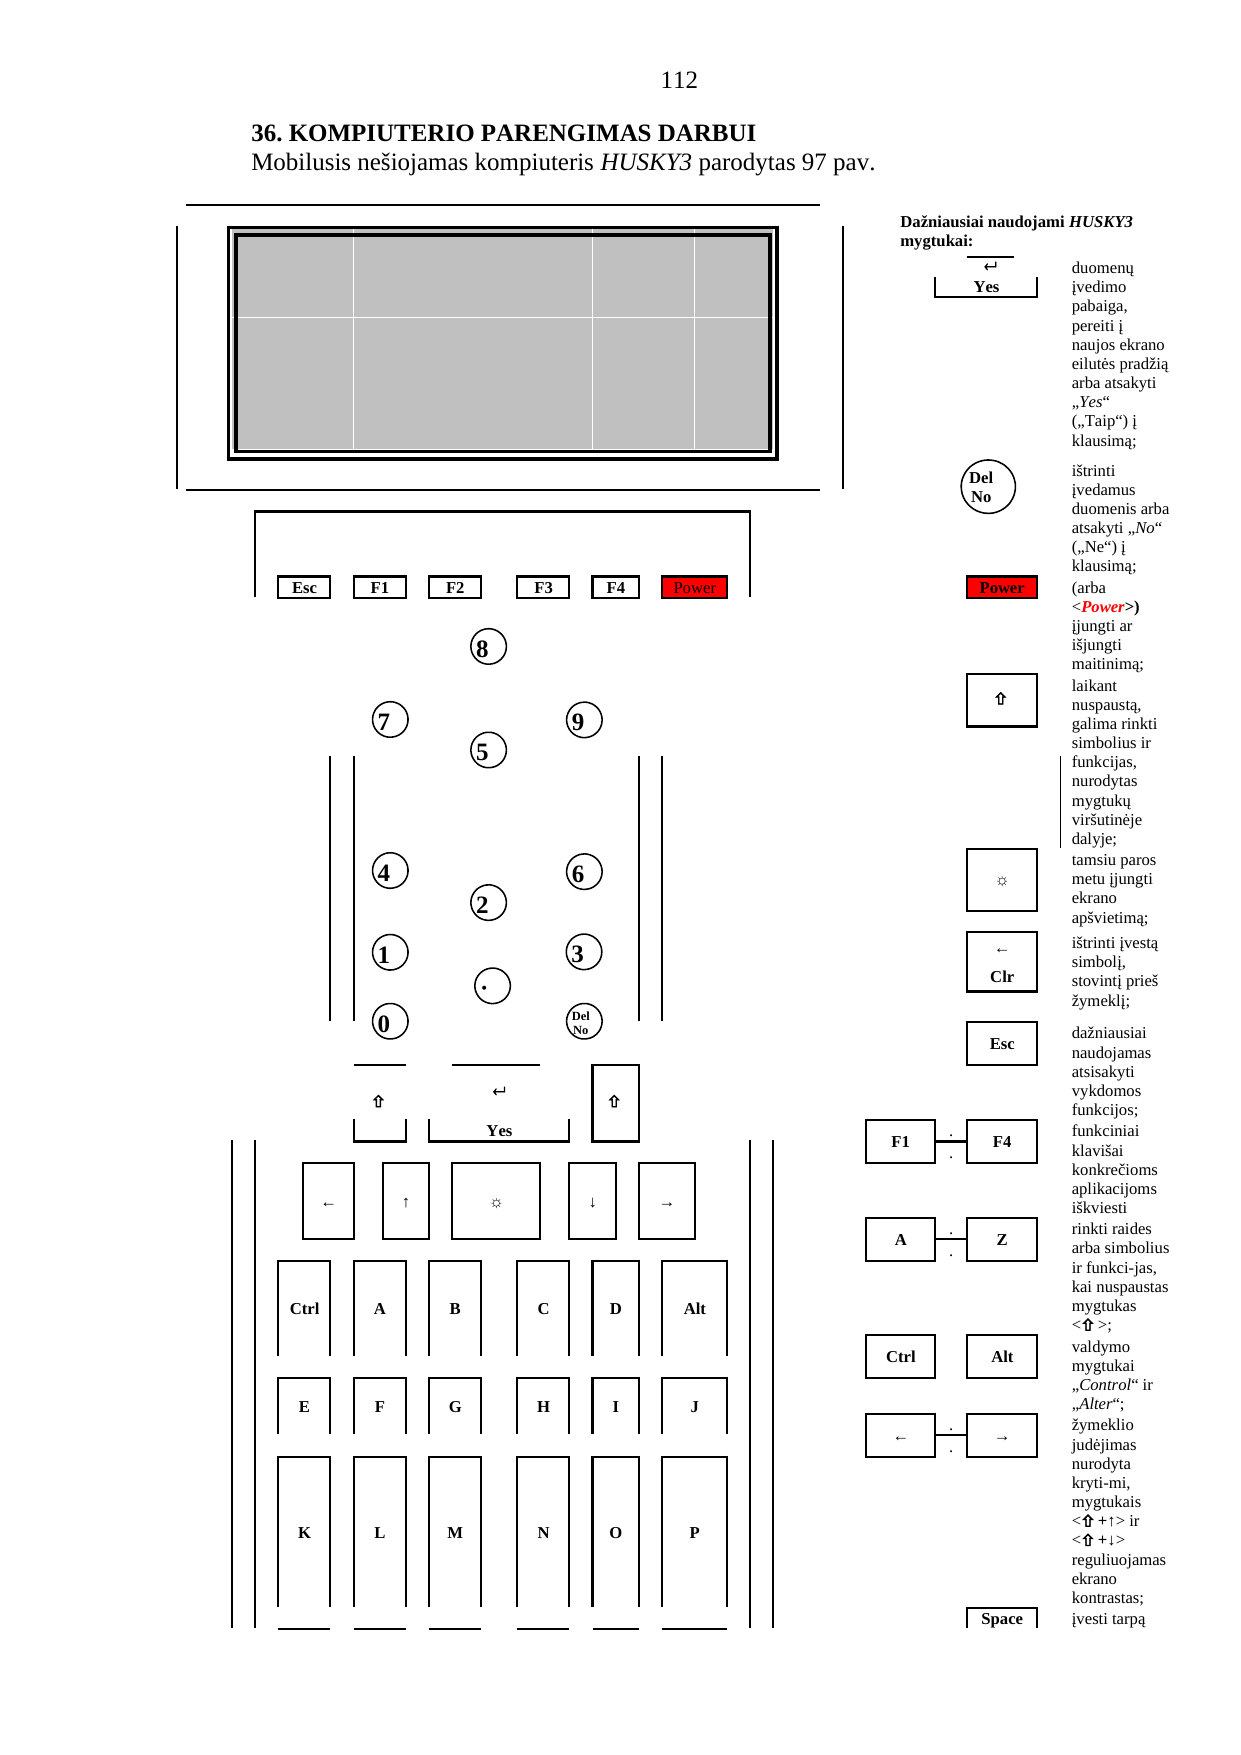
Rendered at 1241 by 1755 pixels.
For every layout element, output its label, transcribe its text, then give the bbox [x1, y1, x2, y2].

table_cell [238, 296, 255, 317]
table_cell [233, 1238, 254, 1259]
table_cell [232, 229, 255, 256]
table_cell [889, 1262, 912, 1334]
table_cell [820, 1607, 843, 1628]
table_cell [233, 1356, 254, 1377]
table_cell [330, 318, 353, 337]
table_cell [616, 318, 639, 337]
table_cell [727, 756, 750, 848]
table_cell ☼ [453, 1164, 539, 1238]
table_cell [481, 277, 517, 296]
table_cell [866, 277, 889, 296]
table_cell [452, 237, 481, 256]
table_cell [177, 1377, 186, 1413]
table_cell [796, 1334, 819, 1356]
table_cell [593, 695, 616, 725]
table_cell Ctrl [867, 1336, 934, 1377]
table_cell [255, 461, 278, 489]
table_cell [1038, 848, 1060, 879]
table_cell [727, 879, 750, 909]
table_cell [331, 575, 353, 597]
table_cell [727, 1043, 750, 1064]
table_cell [593, 990, 616, 1021]
table_cell [481, 318, 517, 337]
table_cell [820, 931, 843, 962]
table_cell [177, 695, 186, 725]
table_cell [820, 256, 842, 277]
table_cell [233, 1140, 254, 1162]
table_header [330, 206, 353, 226]
table_cell [990, 450, 1014, 473]
table_cell [593, 256, 616, 277]
table_cell [912, 910, 935, 931]
table_cell [482, 1477, 516, 1607]
table_cell [866, 1043, 889, 1064]
table_cell O [594, 1458, 638, 1607]
table_cell [278, 277, 303, 296]
table_cell 8 [967, 258, 1014, 277]
table_cell [569, 756, 592, 848]
table_cell [695, 1021, 727, 1042]
table_cell [452, 277, 481, 296]
table_cell [429, 513, 452, 575]
table_cell [303, 296, 330, 317]
table_cell [728, 1477, 749, 1607]
table_cell [383, 673, 406, 694]
table_cell [1014, 337, 1037, 449]
table_cell [843, 1377, 866, 1413]
table_cell [1014, 318, 1037, 337]
table_cell [303, 513, 330, 575]
table_cell [278, 296, 303, 317]
table_cell [889, 575, 912, 597]
table_cell [990, 1379, 1014, 1413]
table_cell [1037, 725, 1060, 756]
table_cell [569, 296, 592, 317]
table_cell [967, 1477, 990, 1607]
table_cell Power [968, 578, 1036, 597]
table_cell [935, 256, 967, 277]
table_cell [695, 229, 727, 233]
table_cell [303, 1240, 330, 1259]
table_cell [935, 1043, 966, 1064]
table_cell [256, 1456, 277, 1477]
table_cell [330, 491, 353, 510]
table_cell [209, 695, 232, 725]
table_cell [303, 256, 330, 277]
table_cell [429, 756, 452, 848]
table_cell [695, 848, 727, 879]
table_cell [429, 910, 452, 931]
table_cell [912, 337, 935, 449]
table_cell [1037, 1456, 1060, 1477]
table_cell [452, 673, 481, 694]
table_cell [186, 725, 209, 756]
table_cell [866, 931, 889, 962]
table_cell [209, 575, 232, 597]
table_cell [330, 237, 353, 256]
table_cell [186, 226, 209, 256]
table_cell [866, 962, 889, 990]
table_cell [912, 510, 935, 575]
table_header [843, 204, 866, 226]
table_cell . [936, 1217, 966, 1238]
table_cell [866, 673, 889, 694]
table_cell [843, 1119, 865, 1140]
table_cell [429, 453, 452, 457]
table_cell [540, 910, 569, 931]
table_cell [569, 256, 592, 277]
table_cell [640, 931, 661, 962]
table_cell [452, 879, 481, 909]
table_cell [429, 491, 452, 510]
table_cell [209, 931, 232, 962]
table_cell → [968, 1415, 1036, 1456]
table_cell [1038, 277, 1060, 296]
table_cell [355, 931, 383, 962]
table_cell [186, 450, 209, 489]
table_header [209, 206, 232, 226]
table_cell [935, 673, 966, 694]
table_cell [889, 1043, 912, 1064]
table_cell [727, 695, 750, 725]
table_cell [452, 256, 481, 277]
table_cell [407, 1456, 428, 1477]
table_cell [540, 513, 569, 575]
table_cell [820, 1356, 843, 1377]
table_cell [990, 756, 1014, 848]
table_cell [303, 1043, 330, 1064]
table_cell [843, 1260, 866, 1334]
table_cell [569, 931, 592, 939]
table_cell [383, 237, 406, 256]
table_cell [616, 931, 638, 962]
table_cell [355, 910, 383, 931]
table_cell ↑ [384, 1164, 428, 1238]
table_cell [935, 318, 967, 337]
table_cell [727, 237, 750, 256]
table_cell [232, 510, 254, 575]
table_cell [796, 337, 819, 449]
table_cell [540, 962, 569, 990]
table_cell [695, 1607, 727, 1628]
table_cell [843, 597, 866, 673]
table_cell [662, 318, 694, 337]
table_cell [569, 695, 592, 708]
table_cell [482, 575, 516, 597]
table_cell [540, 1356, 569, 1377]
table_cell [481, 931, 517, 962]
table_cell [232, 461, 255, 489]
table_cell [303, 237, 330, 256]
table_cell F1 [867, 1121, 934, 1162]
table_cell [640, 1377, 661, 1413]
table_cell [912, 879, 935, 909]
table_cell [866, 296, 889, 317]
table_cell [639, 673, 662, 694]
table_cell [663, 848, 694, 879]
table_cell [796, 1162, 819, 1217]
table_cell [481, 848, 517, 879]
table_cell [429, 931, 452, 962]
table_cell [727, 673, 750, 694]
table_cell [1014, 1262, 1037, 1334]
table_cell [570, 1260, 591, 1334]
table_cell [796, 990, 819, 1021]
table_cell [178, 256, 186, 277]
table_cell [866, 1458, 889, 1477]
table_cell [540, 296, 569, 317]
table_cell [820, 1043, 843, 1064]
table_cell [889, 962, 912, 990]
table_cell [640, 990, 661, 1021]
table_cell [1014, 256, 1037, 277]
table_cell [616, 1043, 639, 1064]
table_cell [796, 450, 819, 489]
table_cell [751, 575, 773, 597]
table_cell [751, 1456, 772, 1477]
table_cell [796, 931, 819, 962]
table_cell [866, 597, 889, 673]
text Mobilusis nešiojamas kompiuteris HUSKY3 parodytas 97 pav. [177, 147, 1181, 176]
table_cell [383, 318, 406, 337]
table_cell [750, 962, 773, 990]
table_cell [452, 725, 481, 756]
table_cell [406, 296, 429, 317]
table_cell [383, 848, 406, 859]
table_cell [820, 962, 843, 990]
table_cell [383, 277, 406, 296]
table_cell [750, 1043, 773, 1064]
table_cell [967, 1458, 990, 1477]
table_cell ñ [354, 1066, 406, 1140]
table_cell [889, 1164, 912, 1217]
table_cell [935, 756, 967, 848]
table_header Dažniausiai naudojami HUSKY3 mygtukai: [889, 204, 1181, 256]
text 36. KOMPIUTERIO PARENGIMAS DARBUI [177, 118, 1181, 147]
table_cell [593, 491, 616, 510]
table_cell [751, 510, 773, 575]
table_header [773, 206, 796, 226]
table_cell [967, 1262, 990, 1334]
table_cell [750, 318, 768, 337]
table_cell [569, 964, 592, 990]
table_cell [663, 879, 694, 909]
table_cell [820, 1377, 843, 1413]
table_cell [517, 910, 540, 931]
table_cell [177, 879, 186, 909]
table_cell [796, 226, 819, 256]
table_cell [843, 990, 866, 1021]
table_cell [540, 990, 569, 1021]
table_cell [593, 513, 616, 575]
table_cell [354, 1043, 383, 1064]
table_cell [517, 756, 540, 848]
table_cell [843, 1356, 865, 1377]
table_cell [569, 277, 592, 296]
table_cell [569, 990, 592, 1009]
table_cell [889, 1607, 912, 1628]
table_cell [844, 296, 866, 317]
table_cell [255, 237, 278, 256]
table_cell [728, 1456, 749, 1477]
table_cell [616, 1356, 639, 1377]
table_cell žymeklio judėjimas nurodyta kryti-mi, mygtukais <ñ+↑> ir <ñ+↓> reguliuojamas ekrano kontrastas; [1060, 1413, 1181, 1607]
table_cell [354, 695, 383, 725]
table_cell [278, 695, 303, 725]
table_header [383, 206, 406, 226]
table_cell [750, 756, 773, 848]
table_cell [186, 1413, 209, 1434]
table_cell [331, 1413, 353, 1434]
table_cell [1014, 510, 1037, 575]
table_cell [727, 1140, 749, 1162]
table_cell [481, 1043, 517, 1064]
table_cell [593, 1607, 616, 1628]
table_cell [750, 695, 773, 725]
table_cell [727, 277, 750, 296]
table_cell [935, 725, 967, 756]
table_cell [640, 879, 661, 909]
table_cell [186, 1477, 209, 1607]
table_cell [616, 848, 638, 879]
table_cell F [355, 1379, 405, 1434]
table_cell [278, 318, 303, 337]
table_cell [593, 848, 616, 879]
table_cell [452, 1043, 481, 1064]
table_cell ← [968, 933, 1036, 962]
table_cell [773, 1119, 796, 1140]
table_cell [407, 1377, 428, 1413]
table_cell [866, 879, 889, 909]
table_cell [481, 237, 517, 256]
table_cell [750, 296, 768, 317]
table_cell [255, 879, 278, 909]
table_cell [796, 879, 819, 909]
table_cell ištrinti įvedamus duomenis arba atsakyti „No“ („Ne“) į klausimą; [1060, 450, 1181, 575]
table_cell K [279, 1458, 329, 1607]
table_cell [569, 1140, 592, 1162]
table_cell [967, 1379, 990, 1413]
table_cell [796, 1021, 819, 1042]
table_cell [639, 1434, 662, 1456]
table_cell [695, 1140, 727, 1162]
table_cell [383, 1434, 406, 1456]
table_cell [796, 695, 819, 725]
table_cell [429, 461, 452, 489]
table_cell [540, 229, 569, 233]
table_cell [843, 1217, 865, 1238]
table_cell [796, 756, 819, 848]
table_cell [616, 990, 638, 1021]
table_cell [406, 879, 429, 909]
table_cell [303, 931, 329, 962]
table_cell . [936, 1143, 966, 1162]
table_cell [209, 337, 227, 449]
table_cell Clr [968, 962, 1036, 990]
table_cell [330, 1021, 353, 1042]
table_cell [177, 756, 186, 848]
table_cell [331, 1477, 353, 1607]
table_cell [695, 296, 727, 317]
table_cell [354, 453, 383, 457]
table_cell [540, 337, 569, 449]
table_cell [186, 1356, 209, 1377]
table_cell [354, 229, 383, 233]
table_cell [209, 256, 227, 277]
table_cell [209, 1140, 231, 1162]
table_cell [912, 256, 935, 277]
table_cell [820, 1260, 843, 1334]
table_cell [695, 337, 727, 449]
table_cell [517, 1240, 540, 1259]
table_cell [779, 226, 796, 256]
table_cell [330, 337, 353, 449]
table_cell [429, 237, 452, 256]
table_cell [750, 597, 773, 673]
table_cell [383, 1033, 406, 1042]
table_cell J [663, 1379, 726, 1434]
table_cell [696, 1217, 727, 1238]
table_cell [796, 1260, 819, 1334]
table_cell [303, 990, 329, 1021]
table_cell [540, 673, 569, 694]
table_cell [517, 453, 540, 457]
table_cell [278, 848, 303, 879]
table_cell [820, 1119, 843, 1140]
table_cell [232, 910, 255, 931]
table_cell [1014, 450, 1037, 489]
table_cell Ctrl [279, 1262, 329, 1356]
table_cell [843, 1140, 865, 1162]
table_cell [639, 725, 662, 756]
table_cell [889, 1064, 912, 1119]
table_cell [796, 1377, 819, 1413]
table_cell [728, 1377, 749, 1413]
table_cell [866, 450, 889, 489]
table_cell [912, 848, 935, 879]
table_cell [843, 879, 866, 909]
table_cell L [355, 1458, 405, 1607]
table_cell [569, 597, 592, 673]
table_cell [1014, 298, 1037, 317]
table_cell [354, 513, 383, 575]
table_cell [186, 695, 209, 725]
table_cell [796, 725, 819, 756]
table_cell [773, 962, 796, 990]
table_cell [330, 461, 353, 489]
table_cell [256, 1140, 278, 1162]
table_cell [727, 296, 750, 317]
table_cell [569, 848, 592, 860]
table_cell [866, 990, 889, 1021]
table_cell [750, 450, 773, 457]
table_cell [429, 1021, 452, 1042]
table_cell [751, 1434, 772, 1456]
table_cell [186, 848, 209, 879]
table_cell [935, 489, 967, 510]
table_cell [303, 229, 330, 233]
table_cell [727, 597, 750, 673]
table_cell [967, 337, 990, 449]
table_cell [820, 1217, 843, 1238]
table_cell [278, 1140, 303, 1162]
table_cell [186, 673, 209, 694]
table_cell [278, 491, 303, 510]
table_cell [935, 337, 967, 449]
table_cell [481, 910, 517, 931]
table_cell [569, 1607, 592, 1628]
table_cell [727, 1238, 749, 1259]
table_cell [662, 725, 694, 756]
table_cell [866, 848, 889, 879]
table_cell [912, 575, 935, 597]
table_header [616, 206, 639, 226]
table_cell [662, 1434, 694, 1456]
table_cell [936, 1334, 966, 1356]
table_cell [727, 337, 750, 449]
table_cell [773, 848, 796, 879]
table_cell [481, 1143, 517, 1162]
table_cell [844, 256, 866, 277]
table_cell [481, 1434, 517, 1456]
table_cell [1037, 256, 1060, 277]
table_cell [593, 318, 616, 337]
table_cell [1038, 695, 1060, 725]
table_cell [820, 990, 843, 1021]
table_cell [935, 450, 967, 489]
table_cell [662, 1021, 694, 1042]
table_cell [616, 756, 638, 848]
table_cell [616, 237, 639, 256]
table_cell [889, 1477, 912, 1607]
table_cell [517, 1356, 540, 1377]
table_cell [796, 1434, 819, 1456]
table_cell [256, 1217, 278, 1238]
table_cell M [430, 1458, 480, 1607]
table_cell [303, 337, 330, 449]
table_cell [186, 1238, 209, 1259]
table_cell [278, 1217, 302, 1238]
table_cell [540, 318, 569, 337]
table_cell [935, 695, 966, 725]
table_cell [727, 1607, 749, 1628]
table_cell [889, 1458, 912, 1477]
table_cell [751, 1356, 772, 1377]
table_cell [889, 318, 912, 337]
table_cell Space [968, 1609, 1036, 1628]
table_cell [186, 1456, 209, 1477]
table_cell [570, 1334, 591, 1356]
table_cell [177, 1477, 186, 1607]
table_cell [232, 990, 255, 1021]
table_cell [354, 1238, 383, 1259]
table_cell [481, 990, 517, 1021]
table_cell F2 [430, 578, 480, 597]
table_cell [967, 728, 990, 756]
table_cell . [936, 1119, 966, 1140]
table_cell [429, 1043, 452, 1064]
table_cell [209, 1043, 232, 1064]
table_cell [186, 1043, 209, 1064]
table_cell [866, 226, 889, 256]
table_cell [209, 673, 232, 694]
table_cell [481, 756, 517, 848]
table_cell [662, 513, 694, 575]
table_cell [383, 1240, 406, 1259]
table_cell [570, 1477, 591, 1607]
table_cell [303, 599, 330, 673]
table_cell [695, 910, 727, 931]
table_cell [256, 1434, 278, 1456]
table_cell 8 [481, 1066, 517, 1119]
table_cell [640, 848, 661, 879]
table_cell [1038, 1021, 1060, 1042]
table_cell [233, 1162, 254, 1217]
table_cell [429, 256, 452, 277]
table_cell [639, 1021, 662, 1042]
table_cell [912, 450, 935, 489]
table_cell [820, 1456, 843, 1477]
table_cell [186, 491, 209, 510]
table_cell [517, 879, 540, 909]
table_cell [429, 337, 452, 449]
table_cell [774, 1456, 796, 1477]
table_cell [779, 296, 796, 317]
table_cell [232, 1064, 255, 1119]
table_cell [796, 1356, 819, 1377]
table_cell [843, 931, 866, 962]
table_cell [481, 491, 517, 510]
table_cell [303, 673, 330, 694]
table_cell [255, 491, 278, 510]
table_cell [383, 695, 406, 708]
table_cell [662, 673, 694, 694]
table_cell [177, 1043, 186, 1064]
table_cell [639, 491, 662, 510]
table_cell [540, 1064, 569, 1119]
table_cell [727, 229, 750, 233]
table_cell [695, 1043, 727, 1064]
table_cell [820, 1334, 843, 1356]
table_cell [355, 848, 383, 879]
table_cell [990, 1477, 1014, 1607]
table_cell [354, 337, 383, 449]
table_cell [481, 461, 517, 489]
table_cell [593, 756, 616, 848]
table_cell [695, 1119, 727, 1140]
table_cell įvesti tarpą [1060, 1607, 1181, 1628]
table_cell [452, 461, 481, 489]
table_cell [616, 725, 639, 756]
table_cell [354, 673, 383, 694]
table_cell [912, 597, 935, 673]
table_cell [751, 1140, 772, 1162]
table_cell [662, 1140, 694, 1162]
table_cell [616, 1021, 639, 1042]
table_cell [330, 1607, 353, 1628]
table_cell [517, 1043, 540, 1064]
table_cell ñ [968, 675, 1036, 725]
table_cell [429, 318, 452, 337]
table_cell [662, 599, 694, 673]
table_cell [727, 1021, 750, 1042]
table_cell [303, 1140, 330, 1162]
table_cell [1037, 1477, 1060, 1607]
table_cell [866, 337, 889, 449]
table_cell [750, 337, 768, 449]
table_cell [912, 277, 934, 296]
table_cell P [663, 1458, 726, 1607]
table_cell [695, 453, 727, 457]
table_cell [751, 1334, 772, 1356]
table_cell [186, 1377, 209, 1413]
table_cell [330, 1434, 353, 1456]
table_cell [186, 575, 209, 597]
table_cell [935, 1477, 967, 1607]
table_cell [820, 296, 842, 317]
table_cell [774, 1356, 796, 1377]
table_cell [517, 725, 540, 756]
table_cell [517, 1021, 540, 1042]
table_cell [255, 296, 278, 317]
table_cell [616, 1434, 639, 1456]
table_cell [593, 237, 616, 256]
table_cell [383, 461, 406, 489]
table_cell [695, 277, 727, 296]
table_cell [407, 1477, 428, 1607]
table_cell [773, 1021, 796, 1042]
table_cell [355, 990, 383, 1021]
table_cell [695, 756, 727, 848]
table_cell [820, 318, 842, 337]
table_cell → [640, 1164, 694, 1238]
table_cell [429, 277, 452, 296]
table_cell [330, 277, 353, 296]
table_cell [517, 1066, 540, 1119]
table_cell [773, 990, 796, 1021]
table_cell [616, 1143, 639, 1162]
table_cell [616, 491, 639, 510]
table_cell [429, 848, 452, 879]
table_cell [278, 599, 303, 673]
table_cell [727, 318, 750, 337]
table_cell [1037, 450, 1060, 489]
table_cell [866, 756, 889, 848]
table_cell [727, 931, 750, 962]
table_cell [820, 337, 842, 449]
table_cell [517, 513, 540, 575]
table_cell [331, 1334, 353, 1356]
table_cell [1037, 990, 1060, 1021]
table_cell [935, 1377, 967, 1413]
table_cell [177, 1334, 186, 1356]
table_cell [990, 599, 1014, 673]
table_cell [303, 910, 329, 931]
table_cell [569, 337, 592, 449]
table_cell [209, 1477, 231, 1607]
table_cell [1037, 1162, 1060, 1217]
table_cell [406, 962, 429, 990]
table_cell [517, 337, 540, 449]
table_cell [209, 597, 232, 673]
table_cell [843, 510, 866, 575]
table_cell [177, 1162, 186, 1217]
table_cell [935, 910, 967, 931]
table_cell [233, 1260, 254, 1334]
table_cell N [518, 1458, 568, 1607]
table_cell [278, 1356, 303, 1377]
table_cell [773, 510, 796, 575]
table_cell [820, 725, 843, 756]
table_cell [889, 756, 912, 848]
table_cell [517, 695, 540, 725]
table_cell [727, 1162, 749, 1217]
table_cell [570, 1413, 591, 1434]
table_cell [695, 725, 727, 756]
table_cell [844, 337, 866, 449]
table_cell [751, 1377, 772, 1413]
table_cell [695, 461, 727, 489]
table_cell [452, 453, 481, 457]
table_cell [779, 277, 796, 296]
table_cell [255, 910, 278, 931]
table_cell [406, 337, 429, 449]
table_cell [820, 756, 843, 848]
table_cell [727, 1434, 749, 1456]
table_cell [354, 277, 383, 296]
table_cell [751, 1607, 772, 1628]
table_cell [255, 1064, 278, 1119]
table_cell [303, 461, 330, 489]
table_cell [796, 1477, 819, 1607]
table_cell [889, 879, 912, 909]
table_cell [255, 673, 278, 694]
table_cell [406, 1240, 429, 1259]
table_cell [233, 1334, 254, 1356]
table_cell [779, 337, 796, 449]
table_cell [452, 296, 481, 317]
table_cell [820, 879, 843, 909]
table_cell [209, 1021, 232, 1042]
table_cell [796, 1064, 819, 1119]
table_cell [209, 756, 232, 848]
table_cell [967, 912, 990, 931]
table_cell [330, 1119, 353, 1140]
table_cell [540, 453, 569, 457]
table_cell [695, 1064, 727, 1119]
table_cell [773, 450, 796, 489]
table_cell [278, 1021, 303, 1042]
table_cell [750, 673, 773, 694]
table_cell [843, 1162, 866, 1217]
table_cell [383, 910, 406, 931]
table_cell [593, 910, 616, 931]
table_cell [383, 990, 406, 1010]
table_cell [593, 1434, 616, 1456]
table_cell [616, 1607, 639, 1628]
table_cell [303, 1021, 330, 1042]
table_cell [186, 1119, 209, 1140]
table_cell [278, 1162, 302, 1217]
table_cell [774, 1334, 796, 1356]
table_cell [751, 1217, 772, 1238]
table_cell [177, 510, 186, 575]
table_cell Alt [968, 1336, 1036, 1377]
table_cell [569, 229, 592, 233]
table_cell [935, 879, 966, 909]
table_cell [990, 912, 1014, 931]
table_cell [820, 450, 842, 489]
table_cell [773, 491, 796, 510]
table_cell [186, 990, 209, 1021]
table_cell [663, 990, 694, 1021]
table_cell [569, 673, 592, 694]
table_cell [355, 962, 383, 990]
table_cell [1038, 1140, 1060, 1162]
table_cell [639, 513, 662, 575]
table_cell . [936, 1240, 966, 1259]
table_cell [889, 489, 912, 510]
table_cell [639, 237, 662, 256]
table_cell [1014, 728, 1037, 756]
table_cell [303, 1119, 330, 1140]
table_cell valdymo mygtukai „Control“ ir „Alter“; [1060, 1334, 1181, 1413]
table_cell [407, 1334, 428, 1356]
table_cell [843, 1334, 865, 1356]
table_cell [569, 1043, 592, 1064]
table_cell [232, 879, 255, 909]
table_cell [616, 879, 638, 909]
table_cell [452, 756, 481, 848]
table_cell [209, 1413, 231, 1434]
table_cell [662, 229, 694, 233]
table_cell [773, 1064, 796, 1119]
table_cell [303, 879, 329, 909]
table_cell [481, 597, 517, 673]
table_cell [256, 1607, 278, 1628]
table_cell [186, 1021, 209, 1042]
table_cell [177, 1434, 186, 1456]
table_cell [186, 879, 209, 909]
table_cell [796, 1119, 819, 1140]
table_cell [430, 1217, 451, 1238]
table_cell [662, 256, 694, 277]
table_cell [430, 1162, 451, 1217]
table_cell [278, 1607, 303, 1628]
table_cell [796, 597, 819, 673]
table_cell [331, 756, 353, 848]
table_cell [540, 461, 569, 489]
table_cell [889, 848, 912, 879]
table_cell [1038, 1334, 1060, 1356]
table_cell [209, 1334, 231, 1356]
table_cell [330, 296, 353, 317]
table_cell [912, 725, 935, 756]
table_cell Z [968, 1219, 1036, 1259]
table_cell [517, 318, 540, 337]
table_cell [843, 1456, 866, 1477]
table_cell [209, 1356, 231, 1377]
table_cell [796, 962, 819, 990]
table_cell [796, 1413, 819, 1434]
table_cell [570, 575, 591, 597]
table_cell [990, 318, 1014, 337]
table_cell [750, 725, 773, 756]
table_cell [774, 1238, 796, 1259]
table_cell [695, 237, 727, 256]
table_cell [256, 1238, 278, 1259]
table_cell [354, 1143, 383, 1162]
table_cell F4 [594, 578, 638, 597]
table_cell [889, 1021, 912, 1042]
table_cell [662, 461, 694, 489]
table_cell Yes [936, 277, 1036, 296]
table_cell [177, 1456, 186, 1477]
table_cell [751, 1477, 772, 1607]
table_cell [383, 599, 406, 673]
table_cell [640, 1334, 661, 1356]
table_cell [255, 756, 278, 848]
table_cell [1037, 597, 1060, 673]
table_cell [639, 296, 662, 317]
table_cell [889, 1379, 912, 1413]
table_cell [429, 1607, 452, 1628]
table_cell [177, 1607, 186, 1628]
table_cell [1038, 1434, 1060, 1456]
table_cell [452, 318, 481, 337]
table_cell [331, 1456, 353, 1477]
table_cell [278, 513, 303, 575]
table_cell [727, 962, 750, 990]
table_cell [820, 848, 843, 879]
table_cell [662, 695, 694, 725]
table_cell [303, 848, 329, 879]
table_cell [750, 277, 768, 296]
table_cell [843, 1477, 866, 1607]
table_cell [912, 1043, 935, 1064]
table_cell [593, 1043, 616, 1064]
table_cell [843, 1607, 866, 1628]
table_header [177, 204, 186, 226]
table_cell [1037, 337, 1060, 449]
table_cell [383, 1607, 406, 1628]
table_cell [452, 599, 481, 673]
table_cell [232, 673, 255, 694]
table_cell [232, 450, 255, 457]
table_cell [517, 256, 540, 277]
table_cell [912, 296, 935, 317]
table_cell [209, 1162, 231, 1217]
table_cell [331, 962, 353, 990]
table_cell [406, 229, 429, 233]
table_cell [616, 599, 639, 673]
table_cell [406, 1356, 429, 1377]
table_cell [662, 1240, 694, 1259]
table_cell [209, 1064, 232, 1119]
table_cell [750, 848, 773, 879]
table_cell [406, 491, 429, 510]
table_cell [278, 453, 303, 457]
table_cell [727, 256, 750, 277]
table_cell [452, 229, 481, 233]
table_cell [255, 990, 278, 1021]
table_cell [406, 1043, 429, 1064]
table_cell [406, 513, 429, 575]
table_cell [278, 962, 303, 990]
table_cell [616, 461, 639, 489]
table_cell [750, 1064, 773, 1119]
table_cell [452, 1434, 481, 1456]
table_cell [330, 229, 353, 233]
table_cell [331, 931, 353, 962]
table_cell [186, 1064, 209, 1119]
table_cell [355, 756, 383, 848]
table_cell [255, 931, 278, 962]
table_cell [481, 879, 517, 909]
table_cell funkciniai klavišai konkrečioms aplikacijoms iškviesti [1060, 1119, 1181, 1217]
table_cell [866, 1021, 889, 1042]
table_cell [186, 1140, 209, 1162]
table_cell [773, 695, 796, 725]
table_cell [990, 728, 1014, 756]
table_cell . [936, 1413, 966, 1434]
table_cell [912, 489, 935, 510]
table_cell [990, 1066, 1014, 1119]
table_cell [278, 461, 303, 489]
table_header [452, 206, 481, 226]
table_cell [517, 491, 540, 510]
table_cell [330, 453, 353, 457]
table_header [750, 206, 773, 226]
table_cell [406, 1607, 429, 1628]
table_cell [278, 910, 303, 931]
table_cell [303, 1607, 330, 1628]
table_cell [616, 695, 639, 725]
table_cell [540, 1021, 569, 1042]
table_cell [406, 597, 429, 673]
table_cell G [430, 1379, 480, 1434]
table_cell [616, 673, 639, 694]
table_cell [354, 491, 383, 510]
table_cell [569, 1434, 592, 1456]
table_cell [866, 1607, 889, 1628]
table_cell [662, 237, 694, 256]
table_cell [541, 1162, 568, 1217]
table_cell [640, 1064, 662, 1119]
table_cell [406, 1140, 429, 1162]
table_cell [452, 1021, 481, 1042]
table_cell H [518, 1379, 568, 1434]
table_cell [820, 1162, 843, 1217]
table_cell [278, 756, 303, 848]
table_cell [232, 695, 255, 725]
table_cell laikant nuspaustą, galima rinkti simbolius ir funkcijas, nurodytas mygtukų viršutinėje dalyje; [1060, 673, 1181, 848]
table_cell [330, 673, 353, 694]
table_cell [912, 756, 935, 848]
table_cell [695, 491, 727, 510]
table_cell [1014, 1458, 1037, 1477]
table_cell [540, 848, 569, 879]
table_cell [517, 599, 540, 673]
table_cell [355, 1217, 382, 1238]
table_cell [255, 725, 278, 756]
table_cell [912, 962, 935, 990]
table_cell [639, 1607, 662, 1628]
table_cell [407, 575, 428, 597]
table_cell Alt [663, 1262, 726, 1356]
table_cell [429, 962, 452, 990]
table_cell [256, 1413, 277, 1434]
table_cell [967, 993, 990, 1021]
table_cell [255, 848, 278, 879]
table_cell [540, 1043, 569, 1064]
table_cell [186, 318, 209, 337]
table_cell [383, 1356, 406, 1377]
table_cell [1038, 673, 1060, 694]
table_cell [750, 461, 773, 489]
table_cell [843, 673, 866, 694]
table_cell [406, 237, 429, 256]
table_cell [662, 1356, 694, 1377]
table_cell [866, 510, 889, 575]
table_cell [429, 673, 452, 694]
table_cell [616, 1238, 639, 1259]
table_cell [990, 1164, 1014, 1217]
table_cell [569, 732, 592, 756]
table_cell [481, 962, 517, 990]
table_cell [796, 510, 819, 575]
table_cell [640, 1456, 661, 1477]
table_cell [278, 879, 303, 909]
table_cell [773, 1043, 796, 1064]
table_cell [232, 491, 255, 510]
table_cell [383, 453, 406, 457]
table_cell [330, 256, 353, 277]
table_cell [593, 229, 616, 233]
table_cell [843, 1238, 865, 1259]
table_cell [640, 575, 661, 597]
table_cell [452, 491, 481, 510]
table_cell [569, 453, 592, 457]
table_cell [255, 1021, 278, 1042]
table_cell [481, 1021, 517, 1042]
table_cell [570, 1377, 591, 1413]
table_cell [593, 277, 616, 296]
table_cell [843, 489, 866, 510]
table_cell [481, 513, 517, 575]
table_cell [796, 673, 819, 694]
table_cell [912, 1379, 935, 1413]
table_cell [616, 296, 639, 317]
table_cell [429, 695, 452, 725]
table_cell [209, 296, 227, 317]
table_cell [866, 1379, 889, 1413]
table_cell [1005, 500, 1014, 510]
table_cell [569, 910, 592, 931]
table_cell [354, 1607, 383, 1628]
table_cell [695, 599, 727, 673]
table_cell [481, 673, 517, 694]
table_cell [186, 597, 209, 673]
table_cell [232, 931, 255, 962]
table_cell [331, 1260, 353, 1334]
table_cell [383, 882, 406, 909]
table_cell [406, 910, 429, 931]
table_header [481, 206, 517, 226]
table_cell [429, 1356, 452, 1377]
table_cell [209, 990, 232, 1021]
table_cell [540, 1434, 569, 1456]
table_cell [177, 575, 186, 597]
table_cell [727, 1064, 750, 1119]
table_cell [774, 1140, 796, 1162]
table_cell [177, 1217, 186, 1238]
table_cell [796, 1140, 819, 1162]
table_cell [540, 277, 569, 296]
table_cell [967, 1164, 990, 1217]
table_cell [1014, 489, 1037, 510]
table_cell [1038, 962, 1060, 990]
table_cell [866, 489, 889, 510]
table_cell [232, 725, 255, 756]
table_cell [354, 1434, 383, 1456]
table_cell [912, 695, 935, 725]
table_cell [233, 1456, 254, 1477]
table_cell [889, 337, 912, 449]
table_cell [820, 673, 843, 694]
table_cell [330, 1240, 353, 1259]
table_cell [593, 599, 616, 673]
table_cell [593, 1021, 616, 1042]
table_cell [617, 1162, 638, 1217]
table_cell [517, 237, 540, 256]
table_cell [774, 1434, 796, 1456]
table_cell [452, 1143, 481, 1162]
table_cell [866, 256, 889, 277]
table_cell [232, 962, 255, 990]
table_cell [774, 1607, 796, 1628]
table_cell ↓ [570, 1164, 615, 1238]
table_cell [177, 489, 186, 510]
table_cell [773, 879, 796, 909]
table_cell [177, 1119, 186, 1140]
table_cell [255, 695, 278, 725]
table_cell [354, 296, 383, 317]
table_cell [177, 1356, 186, 1377]
table_cell [796, 575, 819, 597]
table_cell [517, 296, 540, 317]
table_cell [330, 597, 353, 673]
table_cell [452, 513, 481, 575]
table_cell [820, 1021, 843, 1042]
table_cell Esc [968, 1023, 1036, 1064]
table_cell [727, 990, 750, 1021]
table_cell [912, 1607, 935, 1628]
table_cell [238, 277, 255, 296]
table_cell [209, 450, 232, 489]
table_cell [232, 756, 255, 848]
table_cell [593, 879, 616, 909]
table_cell [796, 910, 819, 931]
table_cell [820, 1477, 843, 1607]
table_cell [912, 1477, 935, 1607]
table_cell F4 [968, 1121, 1036, 1162]
table_cell [209, 318, 227, 337]
table_header [727, 206, 750, 226]
table_cell [406, 1064, 429, 1119]
table_cell [889, 277, 912, 296]
table_cell [406, 1021, 429, 1042]
table_cell [967, 298, 990, 317]
table_cell [912, 1164, 935, 1217]
table_cell ištrinti įvestą simbolį, stovintį prieš žymeklį; [1060, 931, 1181, 1021]
table_cell [990, 1262, 1014, 1334]
table_cell [935, 1021, 966, 1042]
table_cell [569, 1240, 592, 1259]
table_cell [383, 491, 406, 510]
table_cell [750, 990, 773, 1021]
table_cell [383, 296, 406, 317]
table_cell [186, 931, 209, 962]
table_cell [695, 513, 727, 575]
table_cell [593, 673, 616, 694]
table_cell [517, 673, 540, 694]
table_cell [186, 296, 209, 317]
table_cell [844, 277, 866, 296]
table_cell [278, 237, 303, 256]
table_cell [912, 1064, 935, 1119]
table_cell [773, 597, 796, 673]
table_cell [452, 990, 481, 1021]
table_cell [796, 1456, 819, 1477]
table_cell [935, 1607, 966, 1628]
table_cell [1014, 756, 1037, 848]
table_cell [751, 1413, 772, 1434]
table_cell [481, 453, 517, 457]
table_cell [844, 450, 866, 489]
table_cell [233, 1377, 254, 1413]
table_cell tamsiu paros metu įjungti ekrano apšvietimą; [1060, 848, 1181, 931]
table_cell [303, 318, 330, 337]
table_cell [452, 1356, 481, 1377]
table_cell [1038, 879, 1060, 909]
table_cell [593, 453, 616, 457]
table_cell [383, 731, 406, 756]
table_cell [569, 491, 592, 510]
table_cell [209, 910, 232, 931]
table_cell [843, 1043, 866, 1064]
table_cell (arba <Power>) įjungti ar išjungti maitinimą; [1060, 575, 1181, 673]
table_cell [1014, 599, 1037, 673]
table_cell [820, 575, 843, 597]
table_cell [662, 491, 694, 510]
table_cell [617, 1217, 638, 1238]
table_cell [303, 756, 329, 848]
table_cell [695, 318, 727, 337]
table_cell [935, 1260, 967, 1334]
table_cell [728, 1413, 749, 1434]
table_cell [695, 879, 727, 909]
table_cell [639, 1356, 662, 1377]
table_cell [482, 1456, 516, 1477]
table_cell [177, 1021, 186, 1042]
table_cell [406, 256, 429, 277]
table_cell [774, 1260, 796, 1334]
table_cell [481, 1607, 517, 1628]
table_cell [820, 510, 843, 575]
table_cell [209, 962, 232, 990]
table_cell [843, 695, 866, 725]
table_cell [935, 575, 966, 597]
table_cell Power [663, 578, 726, 597]
table_cell [662, 1607, 694, 1628]
table_cell C [518, 1262, 568, 1356]
table_cell [186, 1162, 209, 1217]
table_cell [330, 1064, 353, 1119]
table_cell [866, 1064, 889, 1119]
table_cell [209, 1260, 231, 1334]
table_cell [889, 910, 912, 931]
table_cell [429, 990, 452, 1021]
table_cell [303, 695, 330, 725]
table_cell [303, 962, 329, 990]
table_cell [662, 1064, 694, 1119]
table_cell [640, 1477, 661, 1607]
table_cell [695, 256, 727, 277]
table_cell [912, 673, 935, 694]
table_header [866, 204, 889, 226]
table_cell [383, 756, 406, 848]
table_cell [232, 1119, 255, 1140]
table_cell [186, 1434, 209, 1456]
table_cell [238, 256, 255, 277]
table_cell [517, 277, 540, 296]
table_cell [540, 1238, 569, 1259]
table_cell [186, 1260, 209, 1334]
table_header [517, 206, 540, 226]
table_cell [209, 725, 232, 756]
table_cell [912, 1021, 935, 1042]
table_cell [482, 1334, 516, 1356]
table_cell [331, 879, 353, 909]
table_cell [843, 756, 866, 848]
table_cell [517, 848, 540, 879]
table_cell [303, 277, 330, 296]
table_cell [452, 337, 481, 449]
table_cell [727, 461, 750, 489]
table_cell [177, 597, 186, 673]
table_cell [866, 1262, 889, 1334]
table_cell [429, 1434, 452, 1456]
table_cell [406, 1434, 429, 1456]
table_cell [186, 756, 209, 848]
table_cell [1014, 1477, 1037, 1607]
table_cell [751, 1260, 772, 1334]
table_cell [383, 513, 406, 575]
table_cell [1014, 1066, 1037, 1119]
table_cell [1037, 510, 1060, 575]
table_cell [750, 910, 773, 931]
table_cell [866, 910, 889, 931]
table_cell [640, 1413, 661, 1434]
table_cell [517, 990, 540, 1021]
table_cell [177, 1413, 186, 1434]
table_cell [569, 513, 592, 575]
table_cell [278, 256, 303, 277]
table_cell [429, 1143, 452, 1162]
table_cell [593, 461, 616, 489]
table_cell [936, 1356, 966, 1377]
table_cell [779, 318, 796, 337]
table_cell [406, 848, 429, 879]
table_cell [178, 337, 186, 449]
table_cell [255, 1043, 278, 1064]
table_cell [662, 1119, 694, 1140]
table_cell [616, 910, 638, 931]
table_cell [278, 1238, 303, 1259]
table_cell [383, 964, 406, 990]
table_cell [796, 318, 819, 337]
table_cell [177, 673, 186, 694]
table_cell [303, 491, 330, 510]
table_cell [383, 229, 406, 233]
table_cell [593, 1356, 616, 1377]
table_cell [639, 461, 662, 489]
table_header [303, 206, 330, 226]
table_cell [796, 1238, 819, 1259]
table_cell A [867, 1219, 934, 1259]
table_cell [256, 1477, 277, 1607]
table_cell [406, 461, 429, 489]
table_cell [639, 256, 662, 277]
table_header [429, 206, 452, 226]
table_cell [1037, 318, 1060, 337]
table_cell [209, 1377, 231, 1413]
table_cell [640, 756, 661, 848]
table_cell [256, 1260, 277, 1334]
table_cell [331, 910, 353, 931]
table_cell [406, 695, 429, 725]
table_cell [1038, 575, 1060, 597]
table_cell [616, 453, 639, 457]
table_cell [177, 990, 186, 1021]
table_cell [238, 237, 255, 256]
table_header [255, 206, 278, 226]
table_cell [406, 673, 429, 694]
table_cell [569, 461, 592, 489]
table_cell rinkti raides arba simbolius ir funkci-jas, kai nuspaustas mygtukas <ñ>; [1060, 1217, 1181, 1334]
table_cell [1037, 1260, 1060, 1334]
table_cell [750, 256, 768, 277]
table_cell [727, 1356, 749, 1377]
table_cell [663, 910, 694, 931]
table_cell [866, 695, 889, 725]
table_cell [820, 1064, 843, 1119]
table_cell [540, 931, 569, 962]
table_cell [796, 491, 819, 510]
table_cell [639, 229, 662, 233]
table_cell [593, 296, 616, 317]
table_cell [844, 226, 866, 256]
table_cell [843, 1021, 866, 1042]
table_cell [232, 575, 254, 597]
table_cell [774, 1377, 796, 1413]
table_cell [517, 229, 540, 233]
table_cell [820, 1434, 843, 1456]
table_cell [233, 1413, 254, 1434]
table_cell [429, 1064, 452, 1119]
table_cell [912, 1262, 935, 1334]
table_cell [429, 599, 452, 673]
table_cell [728, 1334, 749, 1356]
table_cell [843, 1064, 866, 1119]
table_cell [593, 1143, 616, 1162]
table_cell [889, 597, 912, 673]
table_cell [452, 1066, 481, 1119]
table_cell [186, 1607, 209, 1628]
table_cell [912, 318, 935, 337]
table_header [593, 206, 616, 226]
table_cell [540, 756, 569, 848]
table_cell [727, 513, 749, 575]
table_cell F1 [355, 578, 405, 597]
table_cell [540, 695, 569, 725]
table_header [569, 206, 592, 226]
table_header [186, 206, 209, 226]
table_cell B [430, 1262, 480, 1356]
table_cell [935, 931, 966, 962]
table_cell [209, 491, 232, 510]
table_cell [383, 931, 406, 941]
table_cell [912, 990, 935, 1021]
table_cell [256, 575, 277, 597]
table_cell [278, 673, 303, 694]
table_cell [935, 597, 967, 673]
table_cell [355, 1162, 382, 1217]
table_cell [639, 337, 662, 449]
table_cell [1037, 756, 1060, 848]
table_cell [616, 962, 638, 990]
table_cell [695, 673, 727, 694]
table_cell duomenų įvedimo pabaiga, pereiti į naujos ekrano eilutės pradžią arba atsakyti „Yes“ („Taip“) į klausimą; [1060, 256, 1181, 449]
table_cell [177, 962, 186, 990]
table_cell [663, 931, 694, 962]
table_cell [331, 1377, 353, 1413]
table_cell [177, 1260, 186, 1334]
table_cell [593, 1240, 616, 1259]
table_cell [407, 1413, 428, 1434]
table_cell [406, 756, 429, 848]
table_cell [773, 725, 796, 756]
table_cell [303, 725, 330, 756]
table_cell [640, 1119, 662, 1140]
table_cell [233, 1434, 254, 1456]
table_cell [727, 848, 750, 879]
table_cell [889, 725, 912, 756]
table_cell [843, 910, 866, 931]
table_cell [303, 1356, 330, 1377]
table_cell [616, 229, 639, 233]
table_cell [429, 1238, 452, 1259]
table_cell [540, 1607, 569, 1628]
table_cell [639, 695, 662, 725]
table_cell [481, 229, 517, 233]
table_cell [593, 337, 616, 449]
table_cell [990, 510, 1014, 575]
table_cell [662, 453, 694, 457]
table_cell [796, 277, 819, 296]
table_cell [616, 513, 639, 575]
table_cell [256, 1377, 277, 1413]
table_cell [303, 1434, 330, 1456]
table_cell [406, 318, 429, 337]
table_cell [616, 337, 639, 449]
table_cell [330, 1356, 353, 1377]
table_cell [935, 1456, 967, 1477]
table_cell [331, 990, 353, 1021]
table_cell [774, 1162, 796, 1217]
table_cell [209, 510, 232, 575]
table_cell [662, 1043, 694, 1064]
table_cell [186, 962, 209, 990]
table_cell [517, 1143, 540, 1162]
table_cell [255, 1119, 278, 1140]
table_cell [1037, 1377, 1060, 1413]
table_cell [773, 575, 796, 597]
table_cell [256, 1356, 278, 1377]
table_cell [178, 450, 186, 489]
table_cell [517, 962, 540, 990]
table_cell [820, 597, 843, 673]
table_cell [177, 931, 186, 962]
table_cell [695, 931, 727, 962]
table_cell [750, 229, 773, 256]
table_cell [178, 226, 186, 256]
table_cell [209, 848, 232, 879]
table_cell [209, 1119, 232, 1140]
table_cell [278, 1043, 303, 1064]
table_cell [186, 256, 209, 277]
table_cell [330, 1140, 353, 1162]
table_cell [232, 848, 255, 879]
table_cell [209, 1238, 231, 1259]
table_cell [177, 848, 186, 879]
table_cell [255, 277, 278, 296]
table_cell [429, 296, 452, 317]
table_cell [178, 318, 186, 337]
table_cell [593, 931, 616, 962]
table_cell [1038, 1217, 1060, 1238]
table_cell F3 [518, 578, 568, 597]
table_cell [640, 1260, 661, 1334]
table_cell [727, 910, 750, 931]
table_cell [639, 597, 662, 673]
table_cell [616, 256, 639, 277]
table_cell [750, 491, 773, 510]
table_cell [889, 673, 912, 694]
table_cell [1038, 1119, 1060, 1140]
table_cell [303, 453, 330, 457]
table_cell [481, 256, 517, 277]
table_cell [330, 1043, 353, 1064]
table_header [820, 204, 843, 226]
table_cell [843, 962, 866, 990]
table_cell [727, 453, 750, 457]
table_cell [727, 725, 750, 756]
table_cell [178, 296, 186, 317]
table_cell [354, 1356, 383, 1377]
table_cell [820, 277, 842, 296]
table_cell Esc [279, 578, 329, 597]
table_cell [820, 489, 843, 510]
table_cell [278, 229, 303, 233]
table_cell [383, 1043, 406, 1064]
table_header [540, 206, 569, 226]
table_cell [843, 1413, 865, 1434]
table_cell [935, 1064, 967, 1119]
table_cell [889, 510, 912, 575]
table_cell [820, 1413, 843, 1434]
table_cell [482, 1260, 516, 1334]
table_cell [820, 910, 843, 931]
table_cell [406, 277, 429, 296]
table_cell [912, 931, 935, 962]
table_cell [278, 725, 303, 756]
table_header [354, 206, 383, 226]
table_cell [639, 318, 662, 337]
table_cell [889, 990, 912, 1021]
table_cell [452, 962, 481, 990]
table_cell [662, 296, 694, 317]
table_cell [406, 990, 429, 1021]
table_cell [354, 256, 383, 277]
table_cell [482, 1413, 516, 1434]
table_cell [1038, 1238, 1060, 1259]
table_cell [1038, 931, 1060, 962]
table_cell [186, 277, 209, 296]
table_cell [569, 237, 592, 256]
table_cell [866, 575, 889, 597]
table_cell [278, 1064, 303, 1119]
table_cell [639, 1240, 662, 1259]
table_cell [727, 1119, 750, 1140]
table_cell [177, 725, 186, 756]
table_cell [517, 1434, 540, 1456]
table_cell [820, 695, 843, 725]
table_cell [541, 1217, 568, 1238]
table_cell [866, 1477, 889, 1607]
table_cell [967, 510, 990, 575]
table_cell [255, 597, 278, 673]
table_cell [1037, 489, 1060, 510]
table_cell [1038, 1356, 1060, 1377]
table_cell [517, 1607, 540, 1628]
table_cell ñ [594, 1066, 638, 1140]
table_cell [889, 695, 912, 725]
table_cell [481, 1356, 517, 1377]
table_cell [912, 1458, 935, 1477]
table_cell [796, 1607, 819, 1628]
table_cell [407, 1260, 428, 1334]
table_cell [750, 1021, 773, 1042]
table_cell [354, 461, 383, 489]
table_cell E [279, 1379, 329, 1434]
table_cell [750, 1119, 773, 1140]
table_cell [540, 879, 569, 909]
table_cell [990, 337, 1014, 449]
table_cell [232, 597, 255, 673]
table_cell [750, 879, 773, 909]
table_cell [177, 1238, 186, 1259]
table_cell [406, 725, 429, 756]
table_cell [481, 337, 517, 449]
table_cell [843, 1434, 865, 1456]
table_cell [209, 1456, 231, 1477]
table_cell [616, 277, 639, 296]
table_cell [255, 318, 278, 337]
table_cell [990, 1458, 1014, 1477]
table_cell [452, 910, 481, 931]
table_cell [843, 848, 866, 879]
table_cell [728, 1260, 749, 1334]
table_cell [843, 575, 866, 597]
table_cell [569, 1064, 591, 1119]
table_cell [935, 990, 967, 1021]
table_cell [452, 1240, 481, 1259]
table_cell [354, 725, 383, 756]
table_cell [1038, 1413, 1060, 1434]
table_cell [866, 318, 889, 337]
table_cell [796, 256, 819, 277]
table_cell [935, 962, 966, 990]
table_cell [186, 1217, 209, 1238]
table_cell [232, 1043, 255, 1064]
table_cell [935, 510, 967, 575]
table_cell [481, 296, 517, 317]
table_cell [233, 1217, 254, 1238]
table_cell [935, 848, 966, 879]
table_cell [569, 884, 592, 909]
table_cell [569, 1356, 592, 1377]
table_cell [640, 962, 661, 990]
table_cell [967, 1066, 990, 1119]
table_cell [540, 1143, 569, 1162]
table_cell [773, 756, 796, 848]
table_header [695, 206, 727, 226]
table_cell [278, 990, 303, 1021]
table_cell [695, 695, 727, 725]
table_cell [406, 453, 429, 457]
table_cell [640, 910, 661, 931]
table_header [796, 206, 819, 226]
table_cell [1014, 1379, 1037, 1413]
table_cell [727, 1217, 749, 1238]
table_cell [256, 513, 278, 575]
table_cell [331, 848, 353, 879]
table_cell [383, 1143, 406, 1162]
table_cell [330, 513, 353, 575]
table_cell [796, 1217, 819, 1238]
table_cell [967, 756, 990, 848]
table_cell [233, 1477, 254, 1607]
table_cell [639, 1140, 662, 1162]
table_cell [750, 931, 773, 962]
table_cell [482, 1377, 516, 1413]
table_cell [186, 337, 209, 449]
table_cell [570, 1456, 591, 1477]
table_cell D [594, 1262, 638, 1356]
table_cell [186, 510, 209, 575]
table_cell [866, 1164, 889, 1217]
table_cell [330, 695, 353, 725]
table_cell [209, 879, 232, 909]
table_cell [935, 1162, 967, 1217]
table_cell ← [867, 1415, 934, 1456]
table_cell [695, 1434, 727, 1456]
table_cell [774, 1413, 796, 1434]
table_cell [355, 879, 383, 909]
table_cell [330, 725, 353, 756]
table_cell [429, 725, 452, 756]
table_cell [695, 1356, 727, 1377]
table_header [278, 206, 303, 226]
table_cell [593, 725, 616, 756]
table_header [406, 206, 429, 226]
table_cell [695, 962, 727, 990]
table_cell [540, 491, 569, 510]
table_cell [569, 1033, 592, 1042]
table_cell [967, 450, 990, 467]
table_cell A [355, 1262, 405, 1356]
table_cell [796, 296, 819, 317]
table_cell [354, 1021, 383, 1042]
table_cell [255, 229, 278, 233]
table_cell [540, 725, 569, 756]
table_cell [540, 256, 569, 277]
table_cell [990, 298, 1014, 317]
table_cell [593, 962, 616, 990]
table_cell [843, 725, 866, 756]
table_cell [255, 453, 278, 457]
table_cell [1014, 912, 1037, 931]
table_cell [820, 1238, 843, 1259]
table_cell [540, 599, 569, 673]
table_cell [779, 256, 796, 277]
table_cell [1037, 1064, 1060, 1119]
table_cell [238, 337, 255, 449]
table_cell [354, 318, 383, 337]
table_cell [452, 695, 481, 725]
table_cell [177, 910, 186, 931]
table_cell [1038, 1607, 1060, 1628]
table_cell [429, 229, 452, 233]
table_cell [481, 695, 517, 725]
table_cell [209, 1217, 231, 1238]
table_cell [844, 318, 866, 337]
table_cell [517, 461, 540, 489]
table_cell [452, 848, 481, 879]
table_cell [255, 337, 278, 449]
table_cell [967, 599, 990, 673]
table_cell . [936, 1436, 966, 1456]
table_cell [1037, 910, 1060, 931]
table_cell [695, 990, 727, 1021]
table_cell [209, 1434, 231, 1456]
table_cell [796, 848, 819, 879]
table_cell [209, 226, 227, 256]
table_cell [383, 256, 406, 277]
table_header [662, 206, 694, 226]
table_cell [233, 1607, 254, 1628]
table_cell Yes [430, 1119, 568, 1140]
table_cell [186, 1334, 209, 1356]
table_cell [990, 993, 1014, 1021]
table_cell [1014, 993, 1037, 1021]
table_cell [967, 318, 990, 337]
table_cell [773, 673, 796, 694]
table_cell [866, 725, 889, 756]
table_cell [238, 318, 255, 337]
table_cell [1038, 1043, 1060, 1064]
table_cell [452, 1607, 481, 1628]
table_cell [728, 575, 749, 597]
table_cell [256, 1162, 278, 1217]
table_header [639, 206, 662, 226]
table_cell [935, 298, 967, 317]
table_cell [751, 1238, 772, 1259]
table_cell [429, 879, 452, 909]
table_cell [773, 910, 796, 931]
table_cell [354, 599, 383, 673]
table_cell [750, 237, 768, 256]
table_cell [751, 1162, 772, 1217]
table_header [232, 206, 255, 226]
table_cell [663, 756, 694, 848]
table_cell [255, 962, 278, 990]
table_cell [639, 453, 662, 457]
table_cell dažniausiai naudojamas atsisakyti vykdomos funkcijos; [1060, 1021, 1181, 1119]
table_cell [255, 256, 278, 277]
table_cell ☼ [968, 850, 1036, 909]
table_cell [481, 725, 517, 756]
table_cell [774, 1217, 796, 1238]
table_cell [695, 1238, 727, 1259]
table_cell [639, 1043, 662, 1064]
table_cell [696, 1162, 727, 1217]
table_cell [1037, 296, 1060, 317]
table_cell [662, 277, 694, 296]
table_cell [727, 491, 750, 510]
table_cell [774, 1477, 796, 1607]
table_cell [278, 931, 303, 962]
table_cell [278, 1119, 303, 1140]
table_cell [303, 1064, 330, 1119]
table_cell [889, 931, 912, 962]
table_cell [773, 931, 796, 962]
table_cell [278, 1434, 303, 1456]
table_cell [889, 296, 912, 317]
table_cell [570, 1119, 591, 1140]
table_cell ← [304, 1164, 353, 1238]
table_cell [177, 1064, 186, 1119]
table_cell [232, 1021, 255, 1042]
table_cell [540, 237, 569, 256]
table_cell [569, 318, 592, 337]
table_cell [256, 1334, 277, 1356]
table_cell I [594, 1379, 638, 1434]
table_cell [820, 1140, 843, 1162]
table_cell [1014, 1164, 1037, 1217]
table_cell [278, 337, 303, 449]
table_cell [452, 931, 481, 962]
table_cell [889, 256, 912, 277]
table_cell [354, 237, 383, 256]
table_cell [178, 277, 186, 296]
table_cell [186, 910, 209, 931]
table_cell [209, 277, 227, 296]
table_cell [889, 450, 912, 489]
table_cell [796, 1043, 819, 1064]
table_cell [662, 337, 694, 449]
table_cell [517, 931, 540, 962]
table_cell [209, 1607, 231, 1628]
table_cell [663, 962, 694, 990]
table_cell [481, 1240, 517, 1259]
table_cell [177, 1140, 186, 1162]
table_cell [820, 226, 842, 256]
table_cell [383, 337, 406, 449]
table_cell [406, 931, 429, 962]
table_cell [407, 1119, 428, 1140]
table_cell [639, 277, 662, 296]
